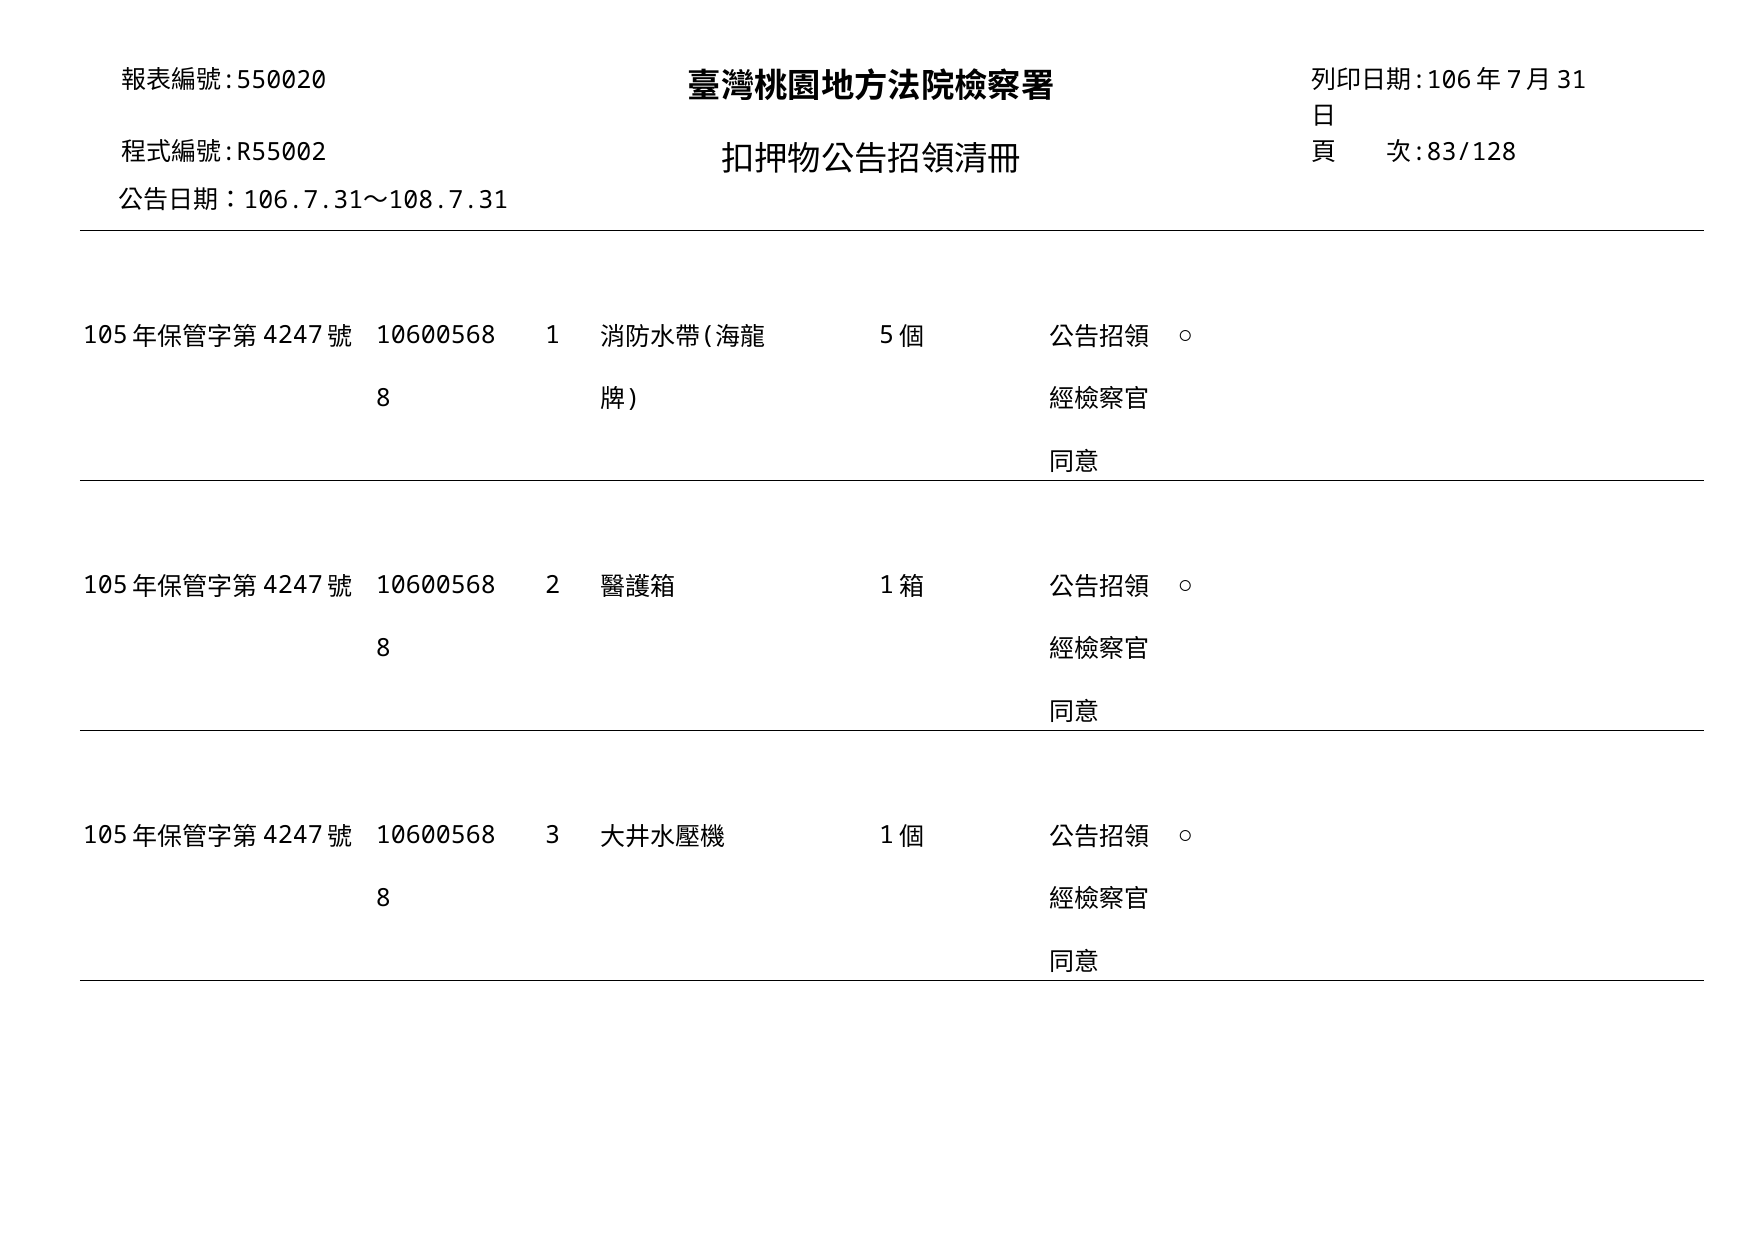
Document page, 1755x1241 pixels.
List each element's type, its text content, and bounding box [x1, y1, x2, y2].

table_cell 105年保管字第4247號 [80, 481, 373, 730]
table_cell 106005688 [373, 231, 507, 480]
table_cell 2 [507, 481, 597, 730]
table_cell 醫護箱 [597, 481, 807, 730]
table_cell 105年保管字第4247號 [80, 231, 373, 480]
table_cell ○ [1175, 481, 1317, 730]
table_cell 大井水壓機 [597, 731, 807, 980]
table_cell 105年保管字第4247號 [80, 731, 373, 980]
table_cell 公告招領經檢察官同意 [1046, 481, 1175, 730]
table_cell 1個 [808, 731, 927, 980]
table_cell 5個 [808, 231, 927, 480]
table_cell [927, 731, 1046, 980]
table_cell [1317, 231, 1575, 480]
table_cell [927, 231, 1046, 480]
table_cell ○ [1175, 731, 1317, 980]
table_cell 消防水帶(海龍牌) [597, 231, 807, 480]
table_cell [927, 481, 1046, 730]
table_cell [1575, 481, 1704, 730]
table_cell 公告招領經檢察官同意 [1046, 731, 1175, 980]
table_cell 106005688 [373, 481, 507, 730]
table_cell 3 [507, 731, 597, 980]
table_cell 1箱 [808, 481, 927, 730]
table_cell [1575, 731, 1704, 980]
table_cell ○ [1175, 231, 1317, 480]
table_cell [1317, 731, 1575, 980]
table_cell 1 [507, 231, 597, 480]
table_cell 公告招領經檢察官同意 [1046, 231, 1175, 480]
table_cell 106005688 [373, 731, 507, 980]
table_cell [1575, 231, 1704, 480]
table_cell [1317, 481, 1575, 730]
